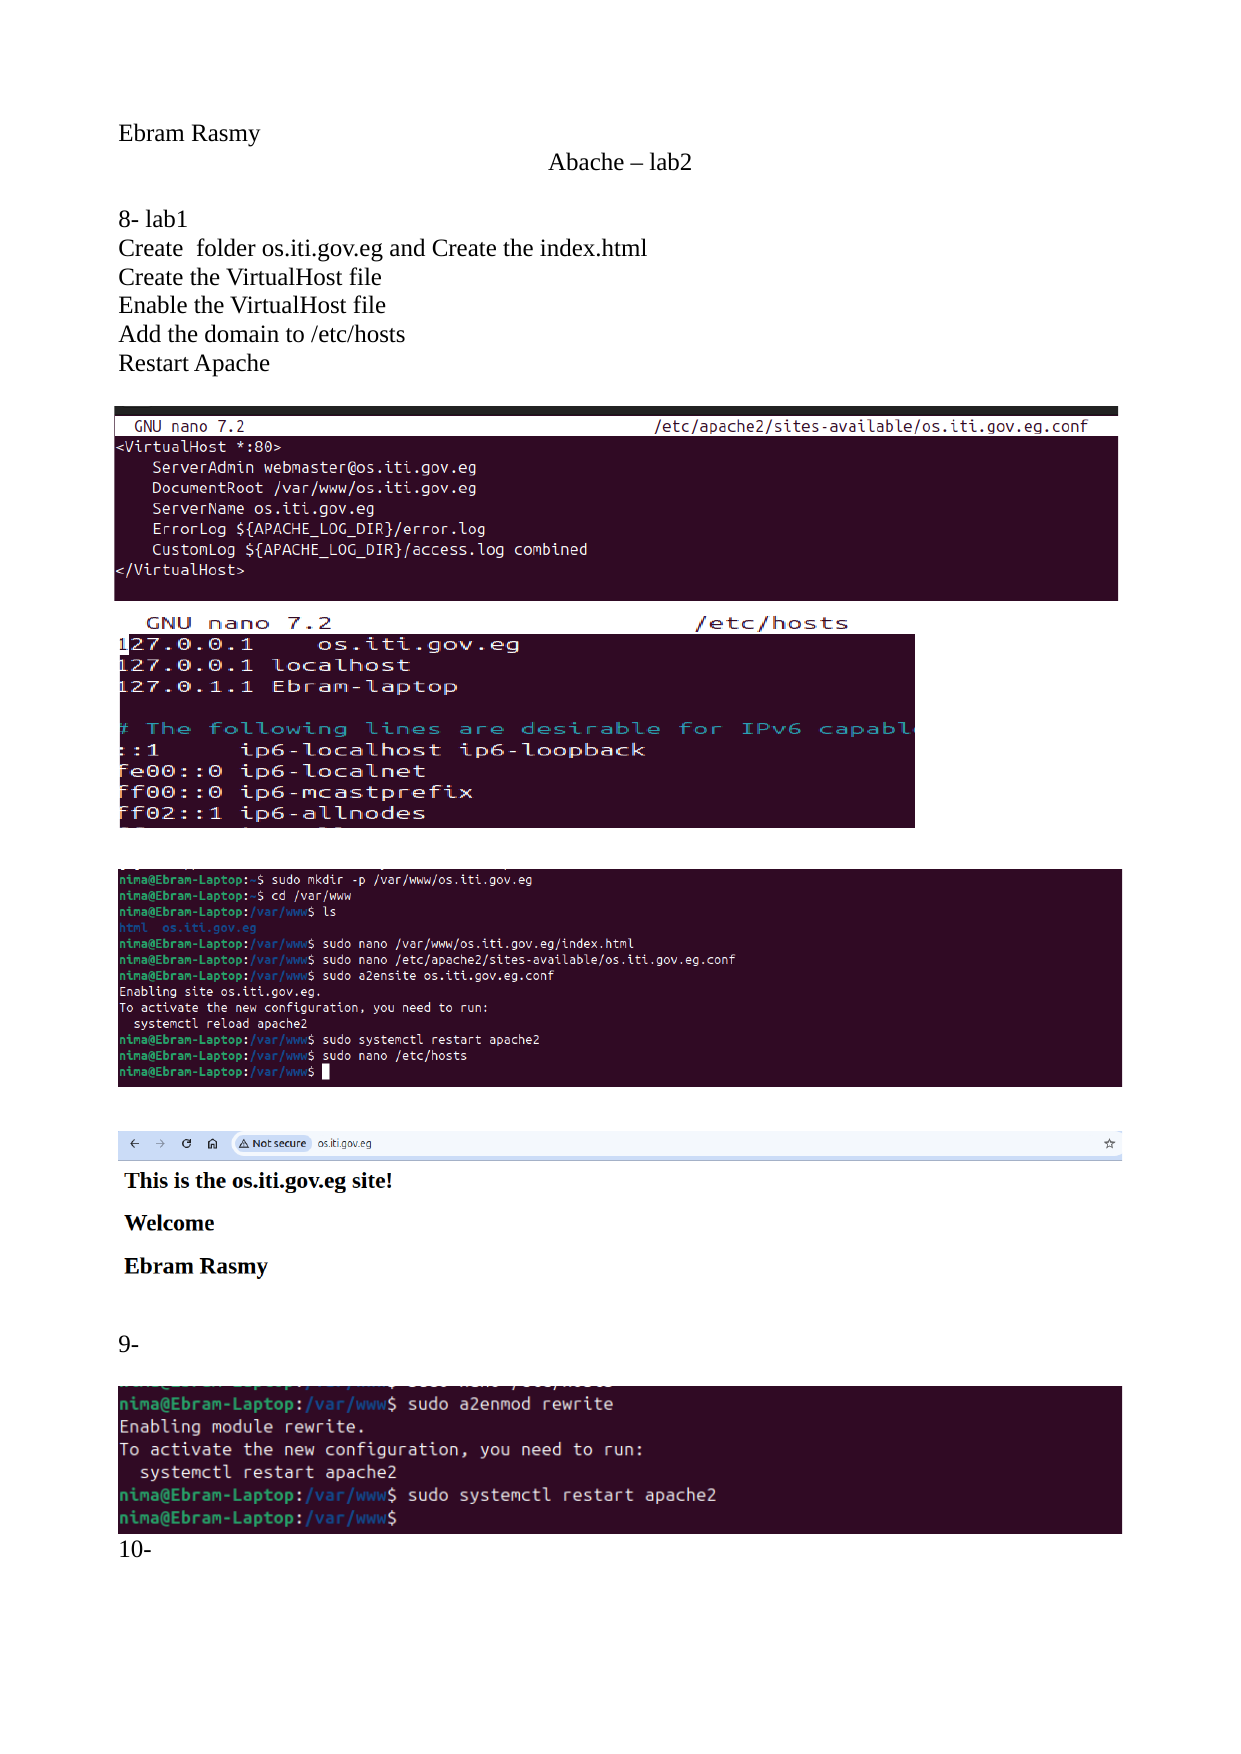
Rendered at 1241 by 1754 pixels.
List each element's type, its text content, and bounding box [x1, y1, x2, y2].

picture [118, 1131, 1123, 1301]
text Create folder os.iti.gov.eg and Create the index.html [118, 233, 1122, 262]
picture [119, 612, 915, 828]
text 9- [118, 1329, 1122, 1358]
text Add the domain to /etc/hosts [118, 319, 1122, 348]
picture [114, 406, 1119, 601]
text Restart Apache [118, 348, 1122, 377]
text Create the VirtualHost file [118, 262, 1122, 291]
picture [118, 1386, 1123, 1534]
text 10- [118, 1534, 1122, 1563]
picture [118, 869, 1123, 1087]
text Ebram Rasmy [118, 118, 1122, 147]
text Enable the VirtualHost file [118, 291, 1122, 319]
text Abache – lab2 [118, 147, 1122, 176]
text 8- lab1 [118, 204, 1122, 233]
